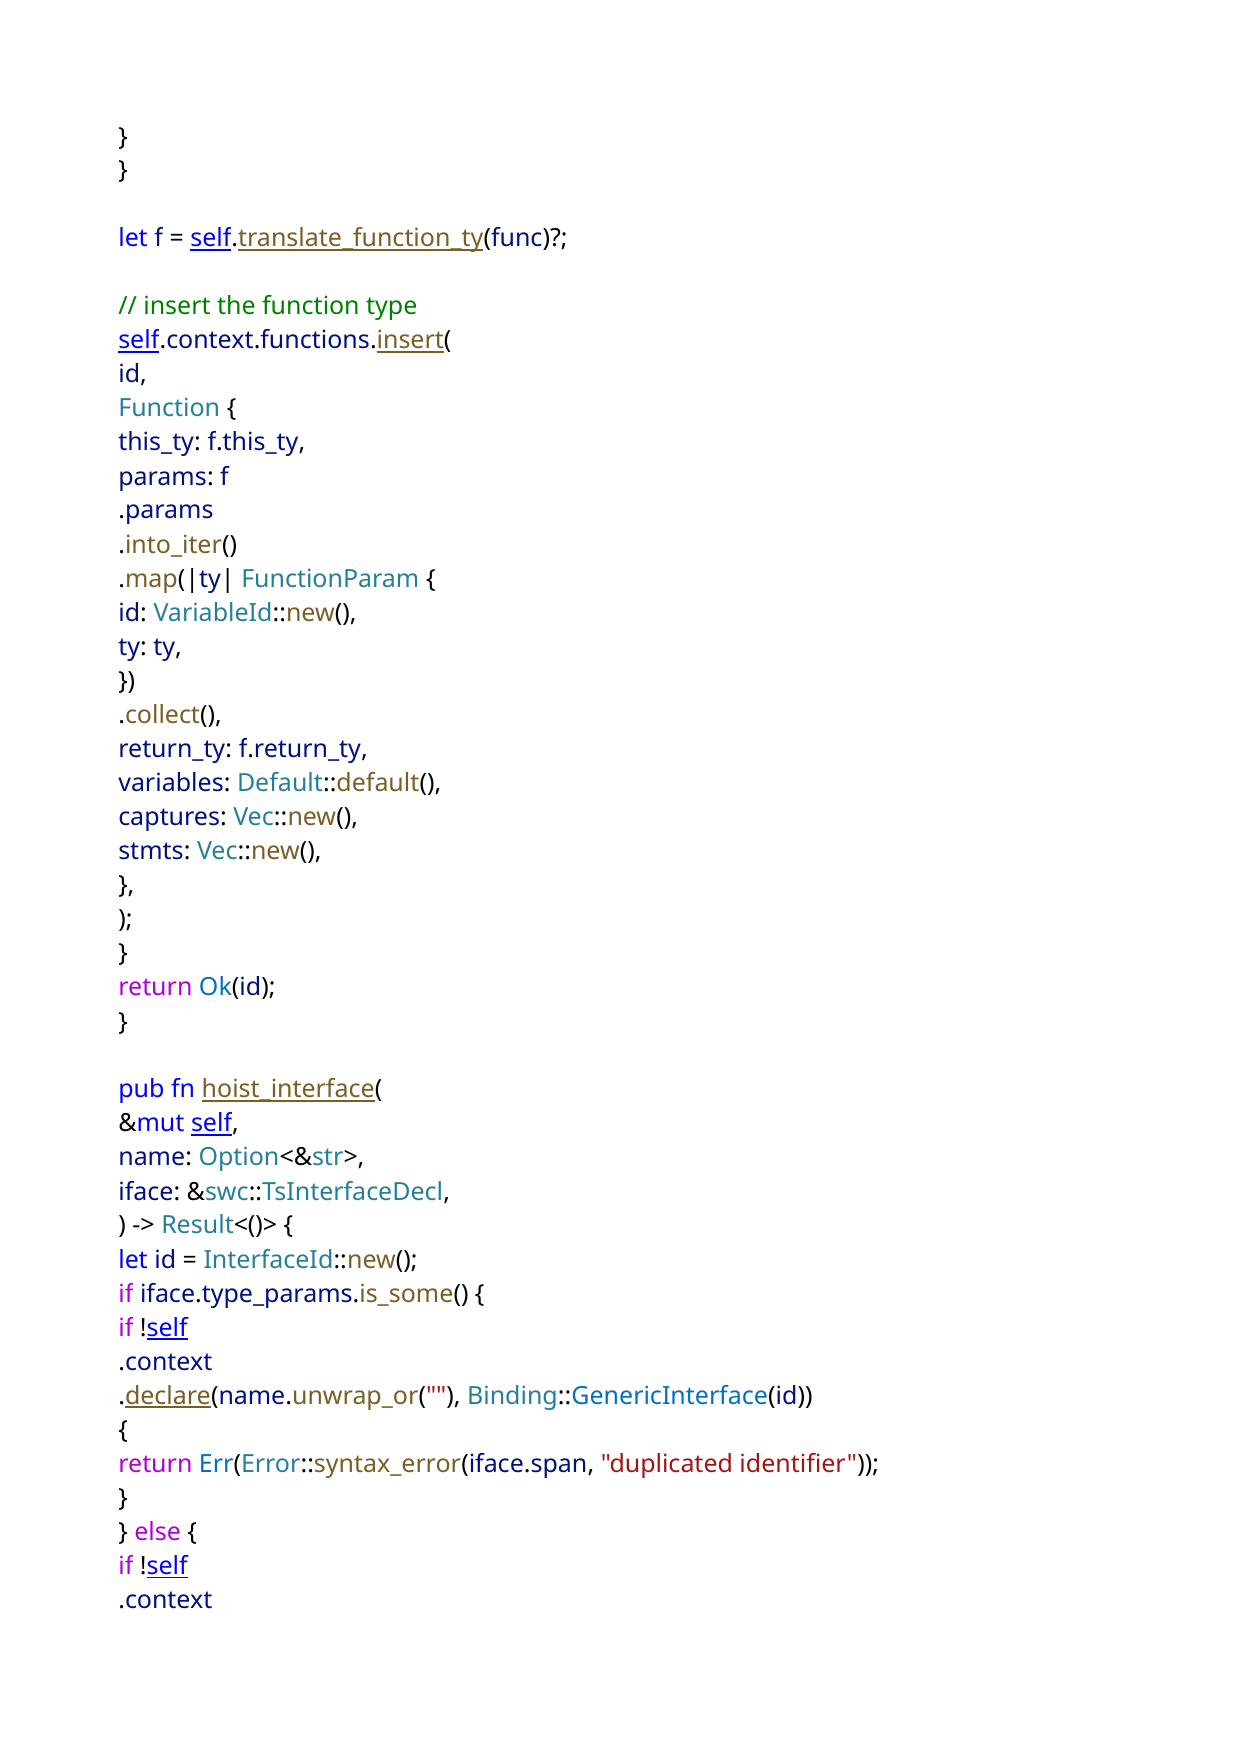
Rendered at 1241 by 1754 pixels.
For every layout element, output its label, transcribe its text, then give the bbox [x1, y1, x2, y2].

text iface: &swc::TsInterfaceDecl, [118, 1173, 1122, 1207]
text }) [118, 662, 1122, 697]
text .collect(), [118, 697, 1122, 731]
text } [118, 935, 1122, 969]
text } [118, 1480, 1122, 1514]
text }, [118, 867, 1122, 901]
text } [118, 1003, 1122, 1037]
text // insert the function type [118, 288, 1122, 322]
text .context [118, 1582, 1122, 1616]
text name: Option<&str>, [118, 1139, 1122, 1173]
text .declare(name.unwrap_or(""), Binding::GenericInterface(id)) [118, 1377, 1122, 1412]
text .into_iter() [118, 526, 1122, 560]
text if !self [118, 1309, 1122, 1343]
text let id = InterfaceId::new(); [118, 1241, 1122, 1275]
text { [118, 1412, 1122, 1446]
text if iface.type_params.is_some() { [118, 1275, 1122, 1309]
text ty: ty, [118, 628, 1122, 662]
text } [118, 152, 1122, 186]
text params: f [118, 458, 1122, 492]
text if !self [118, 1548, 1122, 1582]
text variables: Default::default(), [118, 765, 1122, 799]
text return Err(Error::syntax_error(iface.span, "duplicated identifier")); [118, 1446, 1122, 1480]
text captures: Vec::new(), [118, 799, 1122, 833]
text &mut self, [118, 1105, 1122, 1139]
text } else { [118, 1514, 1122, 1548]
text ); [118, 901, 1122, 935]
text id: VariableId::new(), [118, 594, 1122, 628]
text this_ty: f.this_ty, [118, 424, 1122, 458]
text .map(|ty| FunctionParam { [118, 560, 1122, 594]
text ) -> Result<()> { [118, 1207, 1122, 1241]
text .context [118, 1343, 1122, 1377]
text return_ty: f.return_ty, [118, 731, 1122, 765]
text id, [118, 356, 1122, 390]
text .params [118, 492, 1122, 526]
text let f = self.translate_function_ty(func)?; [118, 220, 1122, 254]
text Function { [118, 390, 1122, 424]
text return Ok(id); [118, 969, 1122, 1003]
text pub fn hoist_interface( [118, 1071, 1122, 1105]
text self.context.functions.insert( [118, 322, 1122, 356]
text stmts: Vec::new(), [118, 833, 1122, 867]
text } [118, 118, 1122, 152]
